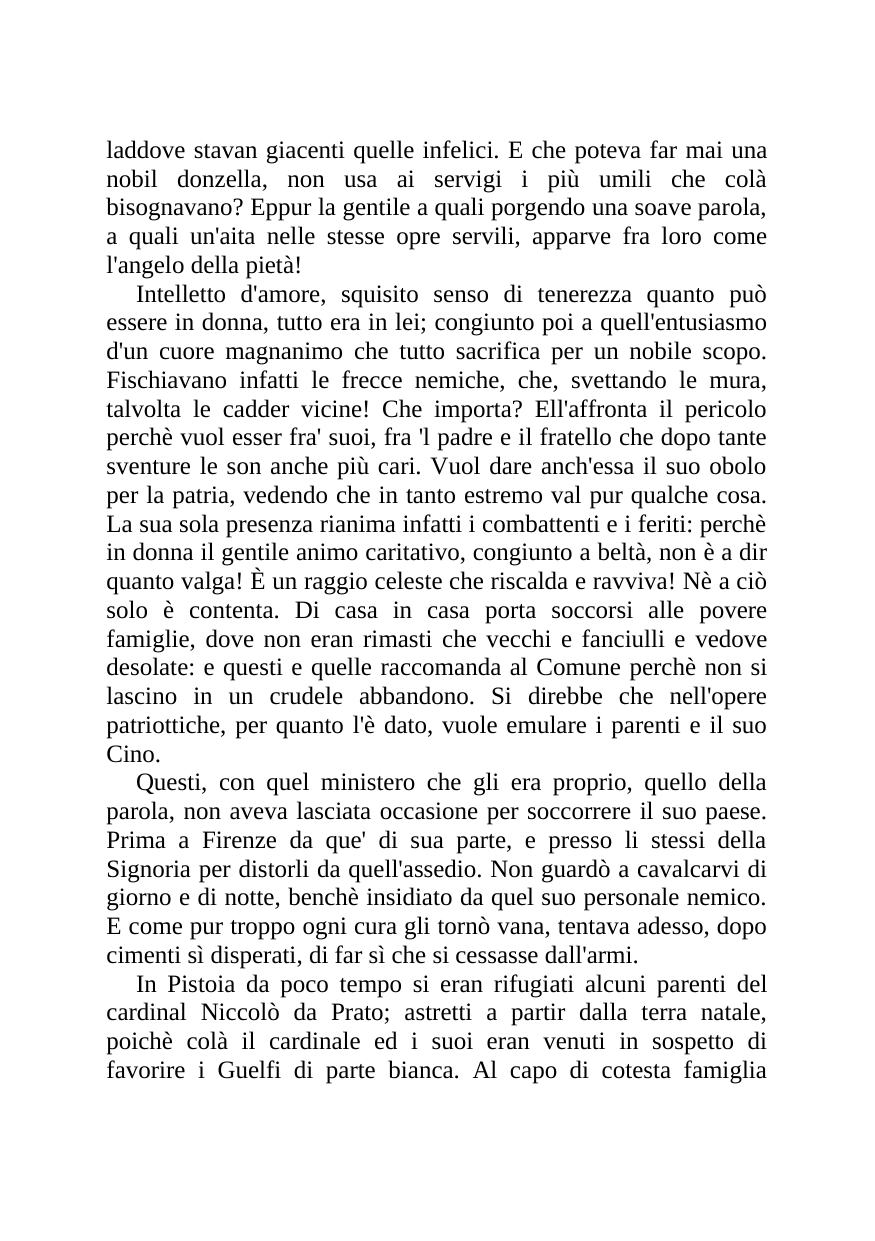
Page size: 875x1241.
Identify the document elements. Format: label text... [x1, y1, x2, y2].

text Questi, con quel ministero che gli era proprio, quello della parola, non aveva lasciata occasione per soccorrere il suo paese. Prima a Firenze da que' di sua parte, e presso li stessi della Signoria per distorli da quell'assedio. Non guardò a cavalcarvi di giorno e di notte, benchè insidiato da quel suo personale nemico. E come pur troppo ogni cura gli tornò vana, tentava adesso, dopo cimenti sì disperati, di far sì che si cessasse dall'armi. [106, 767, 768, 969]
text In Pistoia da poco tempo si eran rifugiati alcuni parenti del cardinal Niccolò da Prato; astretti a partir dalla terra natale, poichè colà il cardinale ed i suoi eran venuti in sospetto di favorire i Guelfi di parte bianca. Al capo di cotesta famiglia [106, 969, 768, 1084]
text laddove stavan giacenti quelle infelici. E che poteva far mai una nobil donzella, non usa ai servigi i più umili che colà bisognavano? Eppur la gentile a quali porgendo una soave parola, a quali un'aita nelle stesse opre servili, apparve fra loro come l'angelo della pietà! [106, 135, 768, 279]
text Intelletto d'amore, squisito senso di tenerezza quanto può essere in donna, tutto era in lei; congiunto poi a quell'entusiasmo d'un cuore magnanimo che tutto sacrifica per un nobile scopo. Fischiavano infatti le frecce nemiche, che, svettando le mura, talvolta le cadder vicine! Che importa? Ell'affronta il pericolo perchè vuol esser fra' suoi, fra 'l padre e il fratello che dopo tante sventure le son anche più cari. Vuol dare anch'essa il suo obolo per la patria, vedendo che in tanto estremo val pur qualche cosa. La sua sola presenza rianima infatti i combattenti e i feriti: perchè in donna il gentile animo caritativo, congiunto a beltà, non è a dir quanto valga! È un raggio celeste che riscalda e ravviva! Nè a ciò solo è contenta. Di casa in casa porta soccorsi alle povere famiglie, dove non eran rimasti che vecchi e fanciulli e vedove desolate: e questi e quelle raccomanda al Comune perchè non si lascino in un crudele abbandono. Si direbbe che nell'opere patriottiche, per quanto l'è dato, vuole emulare i parenti e il suo Cino. [106, 279, 768, 767]
